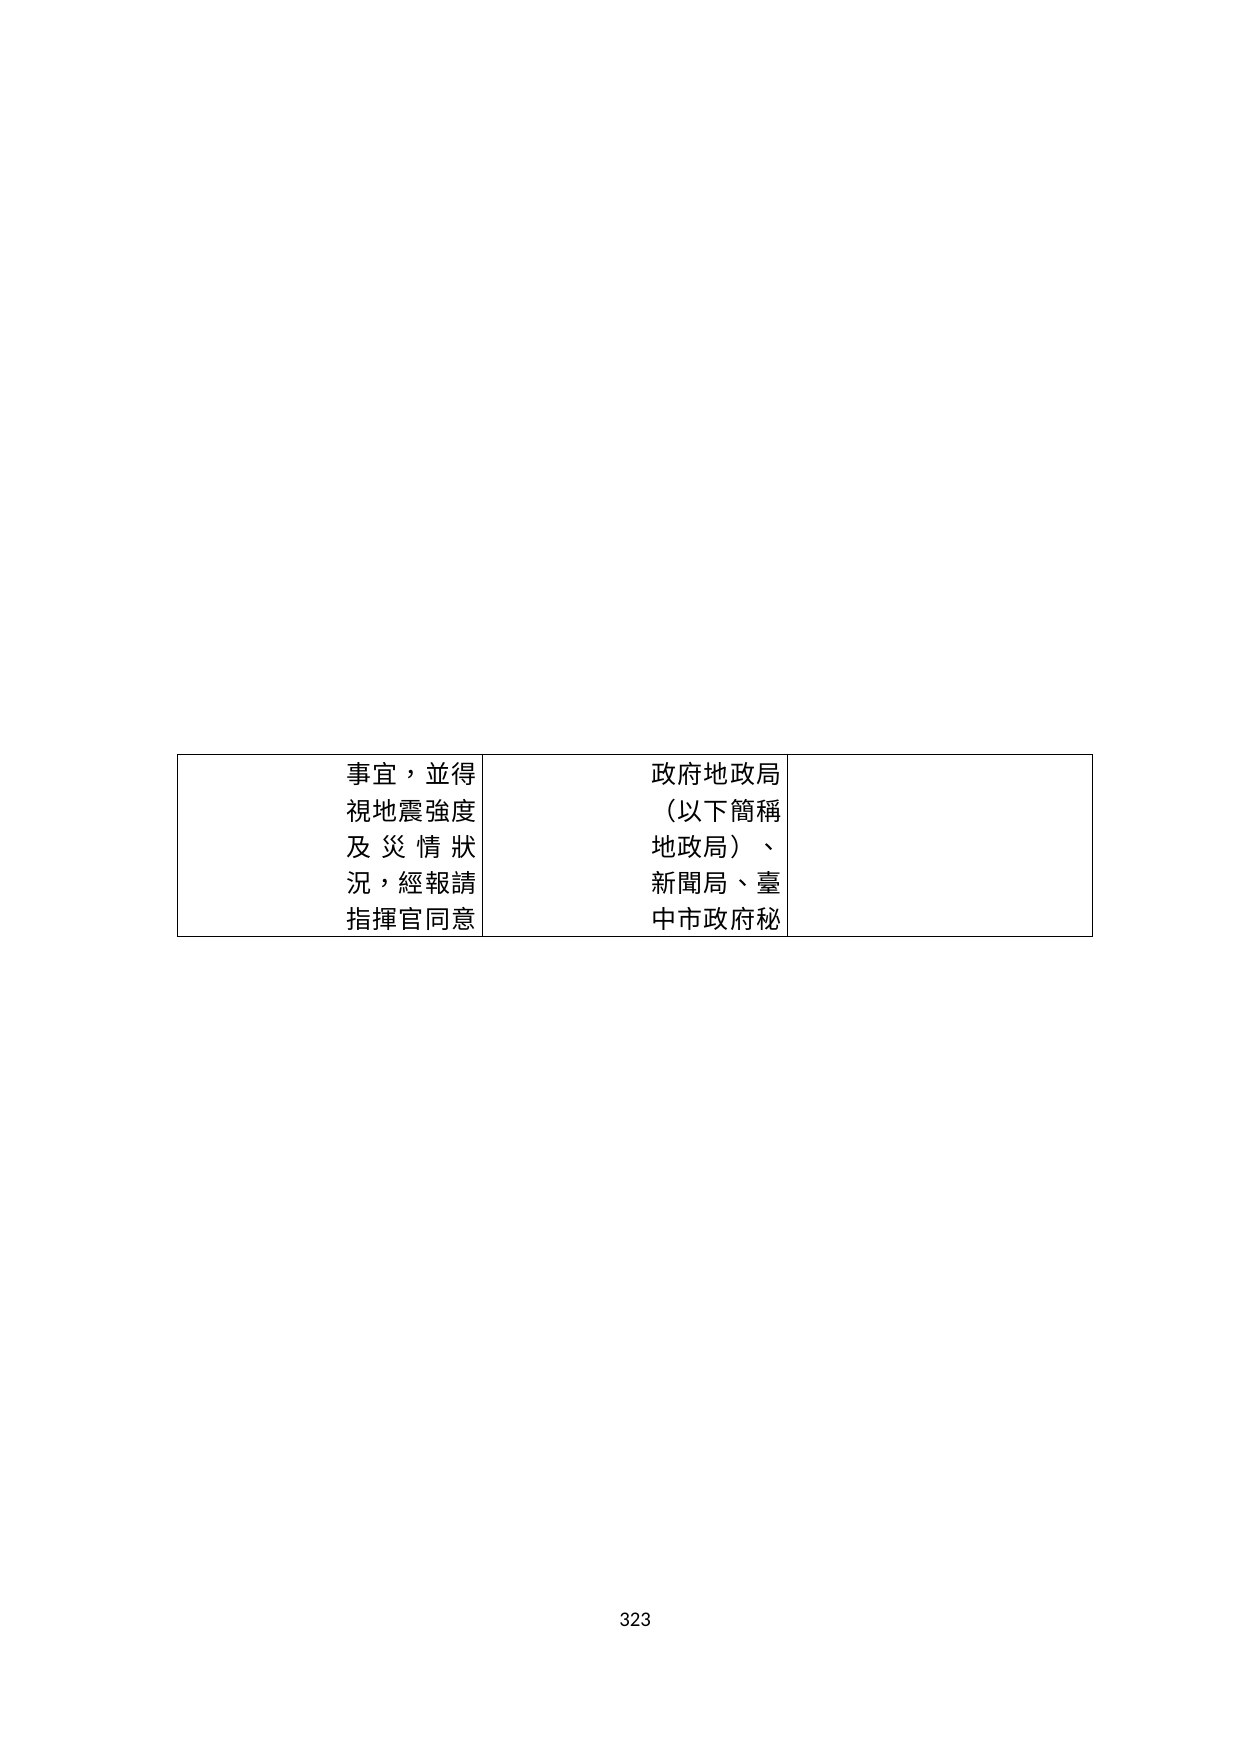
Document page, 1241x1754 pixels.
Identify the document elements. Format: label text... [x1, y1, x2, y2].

table_cell 事宜，並得視地震強度及災情狀況，經報請指揮官同意 [178, 755, 482, 936]
table_cell 政府地政局（以下簡稱地政局）、新聞局、臺中市政府秘 [483, 755, 787, 936]
table_cell [788, 755, 1092, 936]
